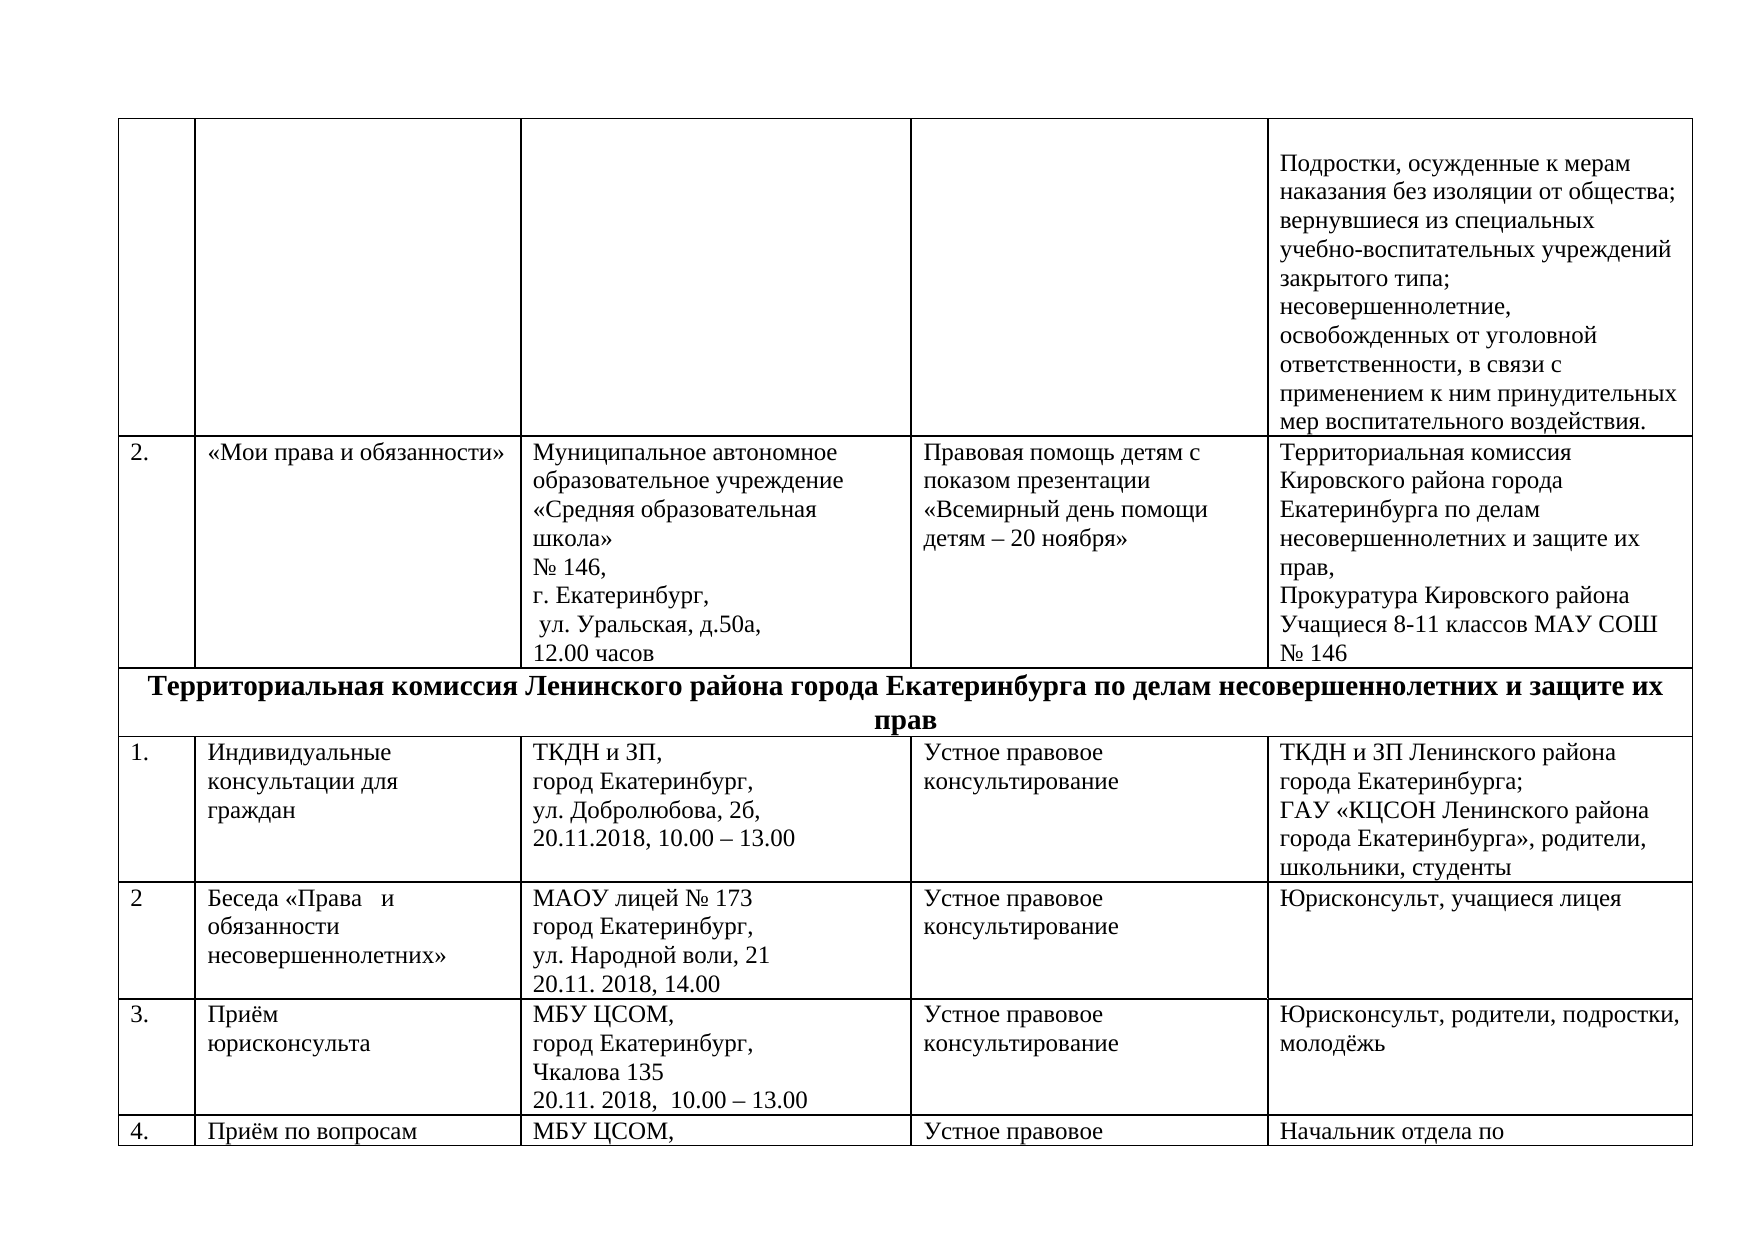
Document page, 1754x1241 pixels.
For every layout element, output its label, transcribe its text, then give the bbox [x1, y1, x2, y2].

table_cell Беседа «Права и обязанности несовершеннолетних» [196, 883, 520, 998]
table_cell 2 [119, 883, 194, 998]
table_cell Правовая помощь детям с показом презентации «Всемирный день помощи детям – 20 ноября» [912, 437, 1267, 667]
table_cell Устное правовое консультирование [912, 737, 1267, 881]
table_cell МБУ ЦСОМ, [522, 1116, 910, 1145]
table_cell «Мои права и обязанности» [196, 437, 520, 667]
table_cell [196, 119, 520, 435]
table_cell [522, 119, 910, 435]
table_cell 3. [119, 1000, 194, 1114]
table_cell [119, 119, 194, 435]
table_cell Индивидуальные консультации для граждан [196, 737, 520, 881]
table_cell Устное правовое [912, 1116, 1267, 1145]
table_cell Юрисконсульт, родители, подростки, молодёжь [1269, 1000, 1692, 1114]
table_cell Устное правовое консультирование [912, 1000, 1267, 1114]
table_cell Начальник отдела по [1269, 1116, 1692, 1145]
table_cell [912, 119, 1267, 435]
table_cell 4. [119, 1116, 194, 1145]
table_cell Муниципальное автономное образовательное учреждение «Средняя образовательная школа» № 146, г. Екатеринбург, ул. Уральская, д.50а, 12.00 часов [522, 437, 910, 667]
table_cell Территориальная комиссия Кировского района города Екатеринбурга по делам несовершеннолетних и защите их прав, Прокуратура Кировского района Учащиеся 8-11 классов МАУ СОШ № 146 [1269, 437, 1692, 667]
table_cell Юрисконсульт, учащиеся лицея [1269, 883, 1692, 998]
table_cell 2. [119, 437, 194, 667]
table_cell ТКДН и ЗП Ленинского района города Екатеринбурга; ГАУ «КЦСОН Ленинского района города Екатеринбурга», родители, школьники, студенты [1269, 737, 1692, 881]
table_cell МБУ ЦСОМ, город Екатеринбург, Чкалова 135 20.11. 2018, 10.00 – 13.00 [522, 1000, 910, 1114]
table_cell Приём по вопросам [196, 1116, 520, 1145]
table_cell ТКДН и ЗП, город Екатеринбург, ул. Добролюбова, 2б, 20.11.2018, 10.00 – 13.00 [522, 737, 910, 881]
table_cell Устное правовое консультирование [912, 883, 1267, 998]
table_cell МАОУ лицей № 173 город Екатеринбург, ул. Народной воли, 21 20.11. 2018, 14.00 [522, 883, 910, 998]
table_cell Территориальная комиссия Ленинского района города Екатеринбурга по делам несовершеннолетних и защите их прав [119, 669, 1692, 736]
table_cell Подростки, осужденные к мерам наказания без изоляции от общества; вернувшиеся из специальных учебно-воспитательных учреждений закрытого типа; несовершеннолетние, освобожденных от уголовной ответственности, в связи с применением к ним принудительных мер воспитательного воздействия. [1269, 119, 1692, 435]
table_cell Приём юрисконсульта [196, 1000, 520, 1114]
table_cell 1. [119, 737, 194, 881]
